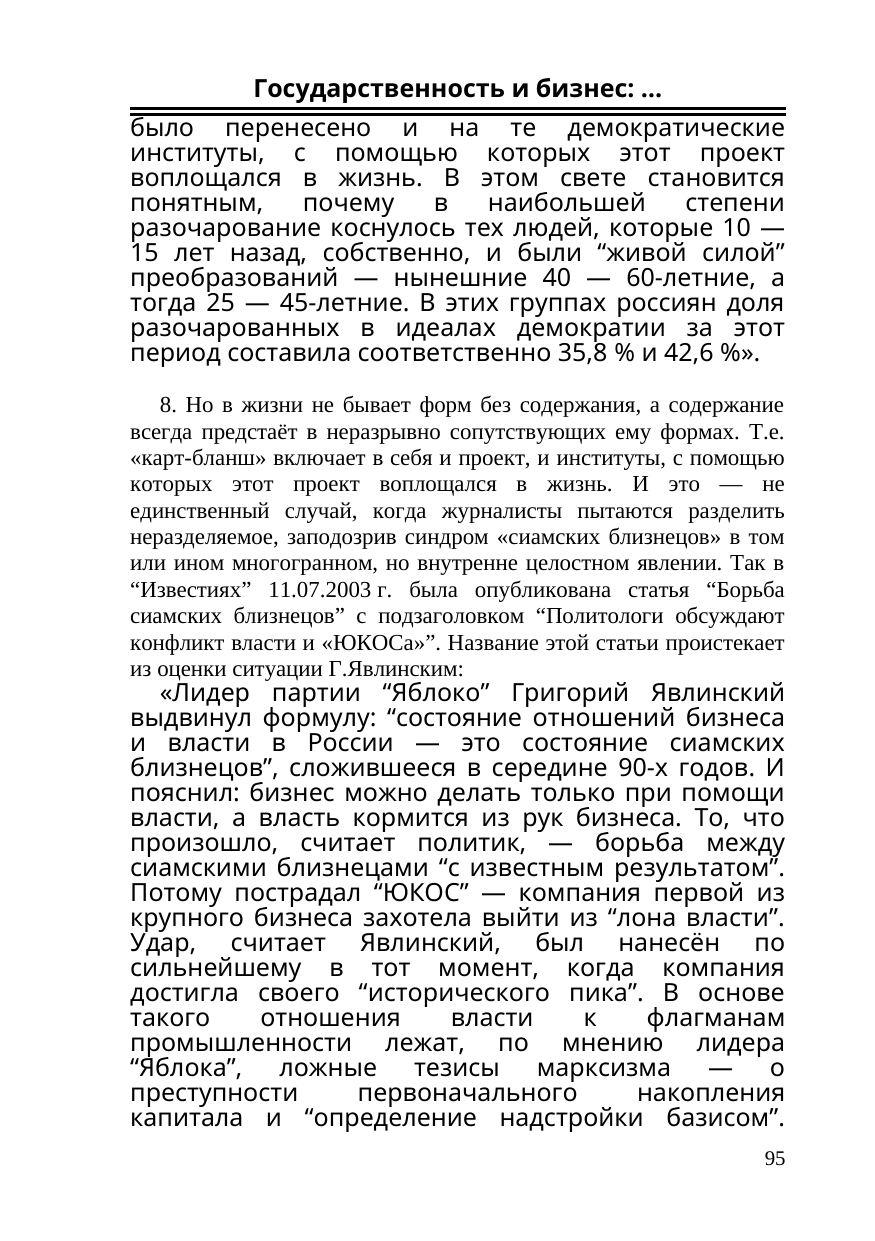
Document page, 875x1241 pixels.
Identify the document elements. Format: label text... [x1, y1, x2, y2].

text было перенесено и на те демократические институты, с помощью которых этот проект воплощался в жизнь. В этом свете становится понятным, почему в наибольшей степени разочарование коснулось тех людей, которые 10 — 15 лет назад, собственно, и были “живой силой” преобразований — нынешние 40 — 60-летние, а тогда 25 — 45-летние. В этих группах россиян доля разочарованных в идеалах демократии за этот период составила соответственно 35,8 % и 42,6 %». [130, 116, 786, 366]
text «Лидер партии “Яблоко” Григорий Явлинский выдвинул формулу: “состояние отношений бизнеса и власти в России — это состояние сиамских близнецов”, сложившееся в середине 90-х годов. И пояснил: бизнес можно делать только при помощи власти, а власть кормится из рук бизнеса. То, что произошло, считает политик, — борьба между сиамскими близнецами “с известным результатом”. Потому пострадал “ЮКОС” — компания первой из крупного бизнеса захотела выйти из “лона власти”. Удар, считает Явлинский, был нанесён по сильнейшему в тот момент, когда компания достигла своего “исторического пика”. В основе такого отношения власти к флагманам промышленности лежат, по мнению лидера “Яблока”, ложные тезисы марксизма — о преступности первоначального накопления капитала и “определение надстройки базисом”. [130, 681, 786, 1131]
text 8. Но в жизни не бывает форм без содержания, а содержание всегда предстаёт в неразрывно сопутствующих ему формах. Т.е. «карт-бланш» включает в себя и проект, и институты, с помощью которых этот проект воплощался в жизнь. И это — не единственный случай, когда журналисты пытаются разделить неразделяемое, заподозрив синдром «сиамских близнецов» в том или ином многогранном, но внутренне целостном явлении. Так в “Известиях” 11.07.2003 г. была опубликована статья “Борьба сиамских близнецов” с подзаголовком “Политологи обсуждают конфликт власти и «ЮКОСа»”. Название этой статьи проистекает из оценки ситуации Г.Явлинским: [130, 391, 786, 681]
